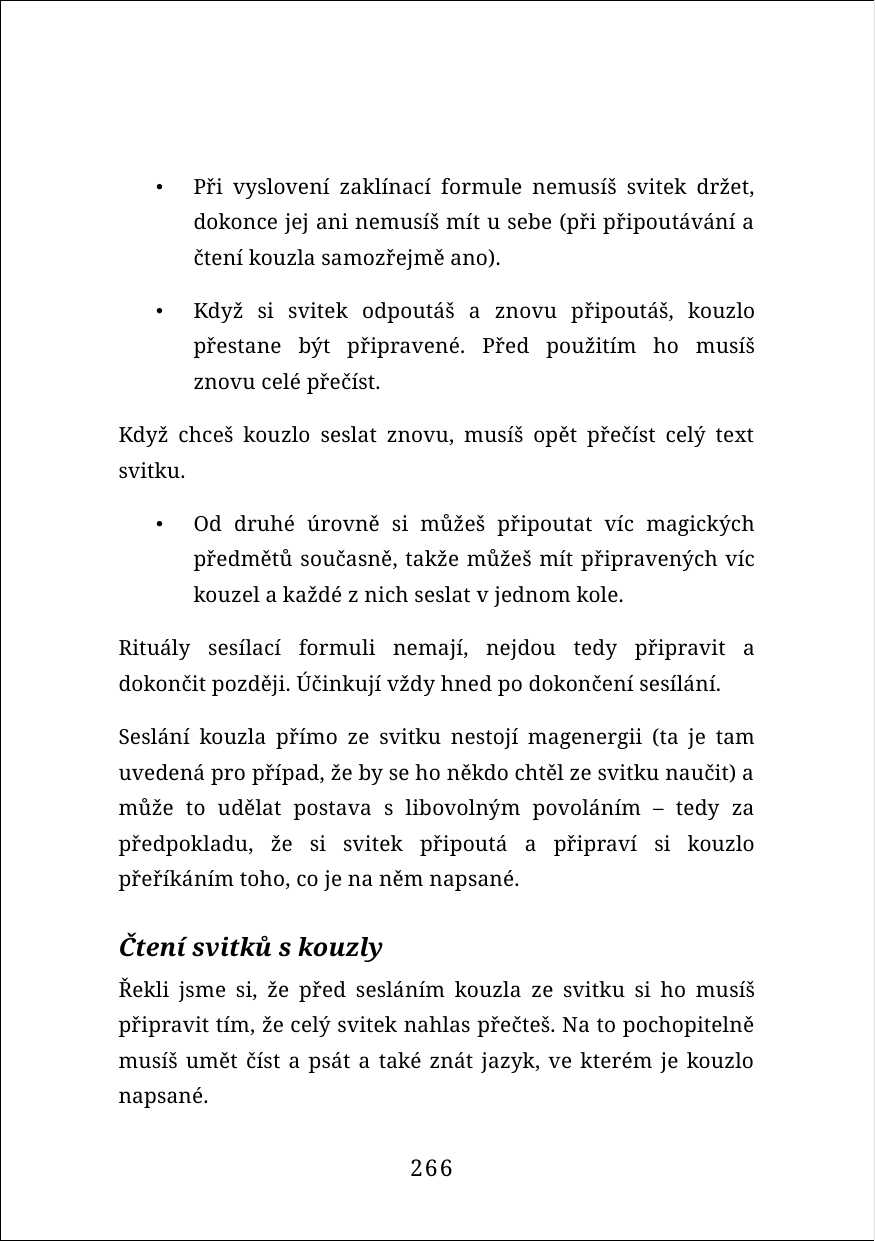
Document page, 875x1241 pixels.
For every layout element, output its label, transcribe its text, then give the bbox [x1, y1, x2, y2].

text Řekli jsme si, že před sesláním kouzla ze svitku si ho musíš připravit tím, že celý svitek nahlas přečteš. Na to pochopitelně musíš umět číst a psát a také znát jazyk, ve kterém je kouzlo napsané. [118, 975, 756, 1110]
text Rituály sesílací formuli nemají, nejdou tedy připravit a dokončit později. Účinkují vždy hned po dokončení sesílání. [118, 633, 756, 697]
list Při vyslovení zaklínací formule nemusíš svitek držet, dokonce jej ani nemusíš mít u sebe (při připoutávání a čtení kouzla samozřejmě ano). [156, 172, 756, 271]
list Od druhé úrovně si můžeš připoutat víc magických předmětů současně, takže můžeš mít připravených víc kouzel a každé z nich seslat v jednom kole. [156, 509, 756, 608]
text Seslání kouzla přímo ze svitku nestojí magenergii (ta je tam uvedená pro případ, že by se ho někdo chtěl ze svitku naučit) a může to udělat postava s libovolným povoláním – tedy za předpokladu, že si svitek připoutá a připraví si kouzlo přeříkáním toho, co je na něm napsané. [118, 722, 756, 893]
text Když chceš kouzlo seslat znovu, musíš opět přečíst celý text svitku. [118, 420, 756, 484]
list Když si svitek odpoutáš a znovu připoutáš, kouzlo přestane být připravené. Před použitím ho musíš znovu celé přečíst. [156, 296, 756, 396]
subtitle Čtení svitků s kouzly [118, 929, 756, 963]
